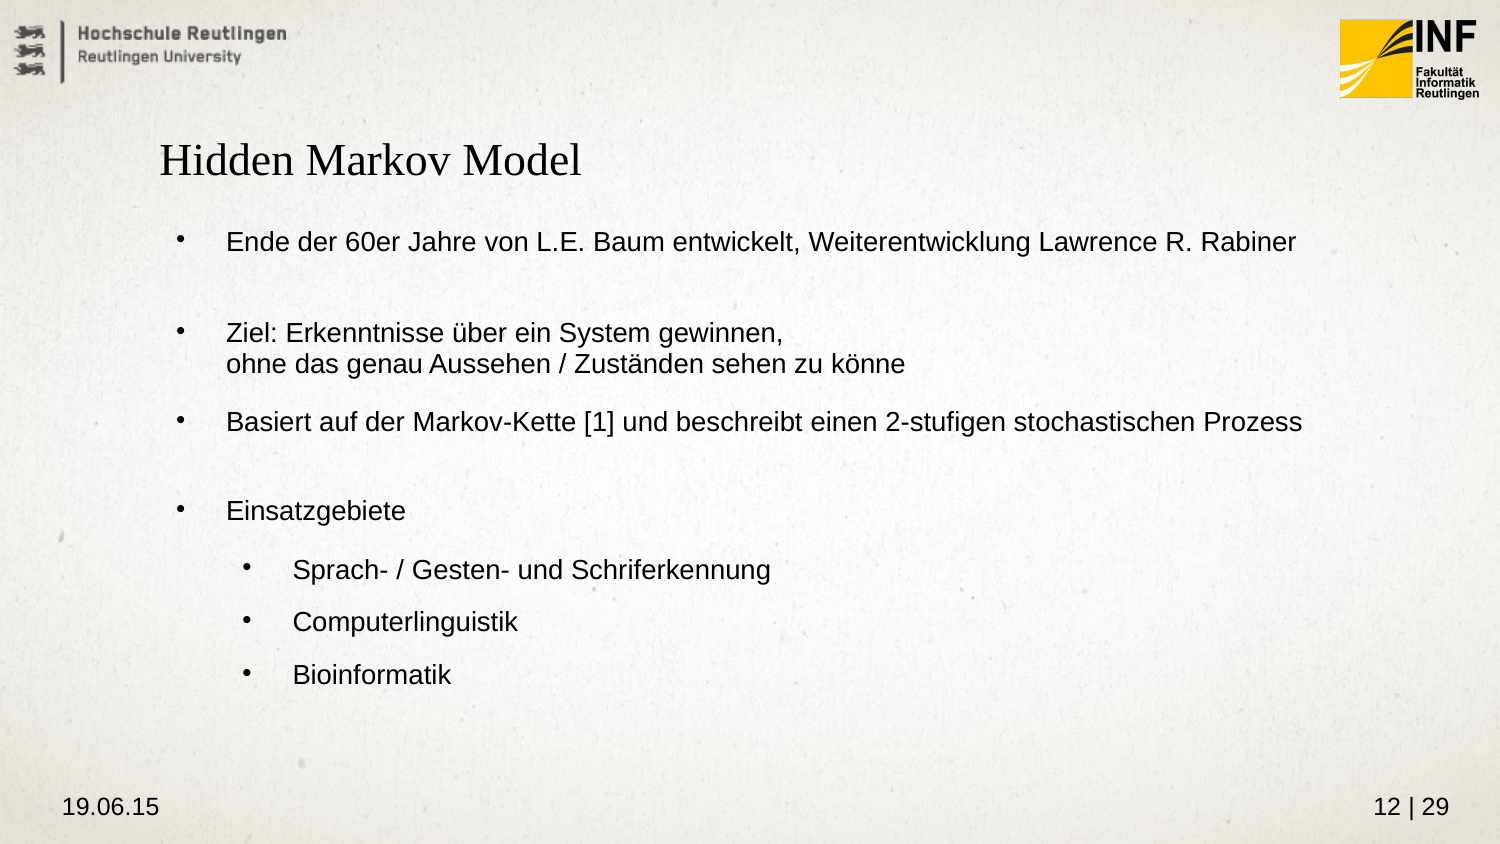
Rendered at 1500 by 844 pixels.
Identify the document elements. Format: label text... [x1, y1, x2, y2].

title Hidden Markov Model [159, 129, 1341, 188]
picture [0, 0, 1500, 844]
list Ende der 60er Jahre von L.E. Baum entwickelt, Weiterentwicklung Lawrence R. Rabiner Ziel: Erkenntnisse über ein System gewinnen, ohne das genau Aussehen / Zuständen sehen zu könne Basiert auf der Markov-Kette [1] und beschreibt einen 2-stufigen stochastischen Prozess Einsatzgebiete Sprach- / Gesten- und Schriferkennung Computerlinguistik Bioinformatik [159, 224, 1341, 732]
